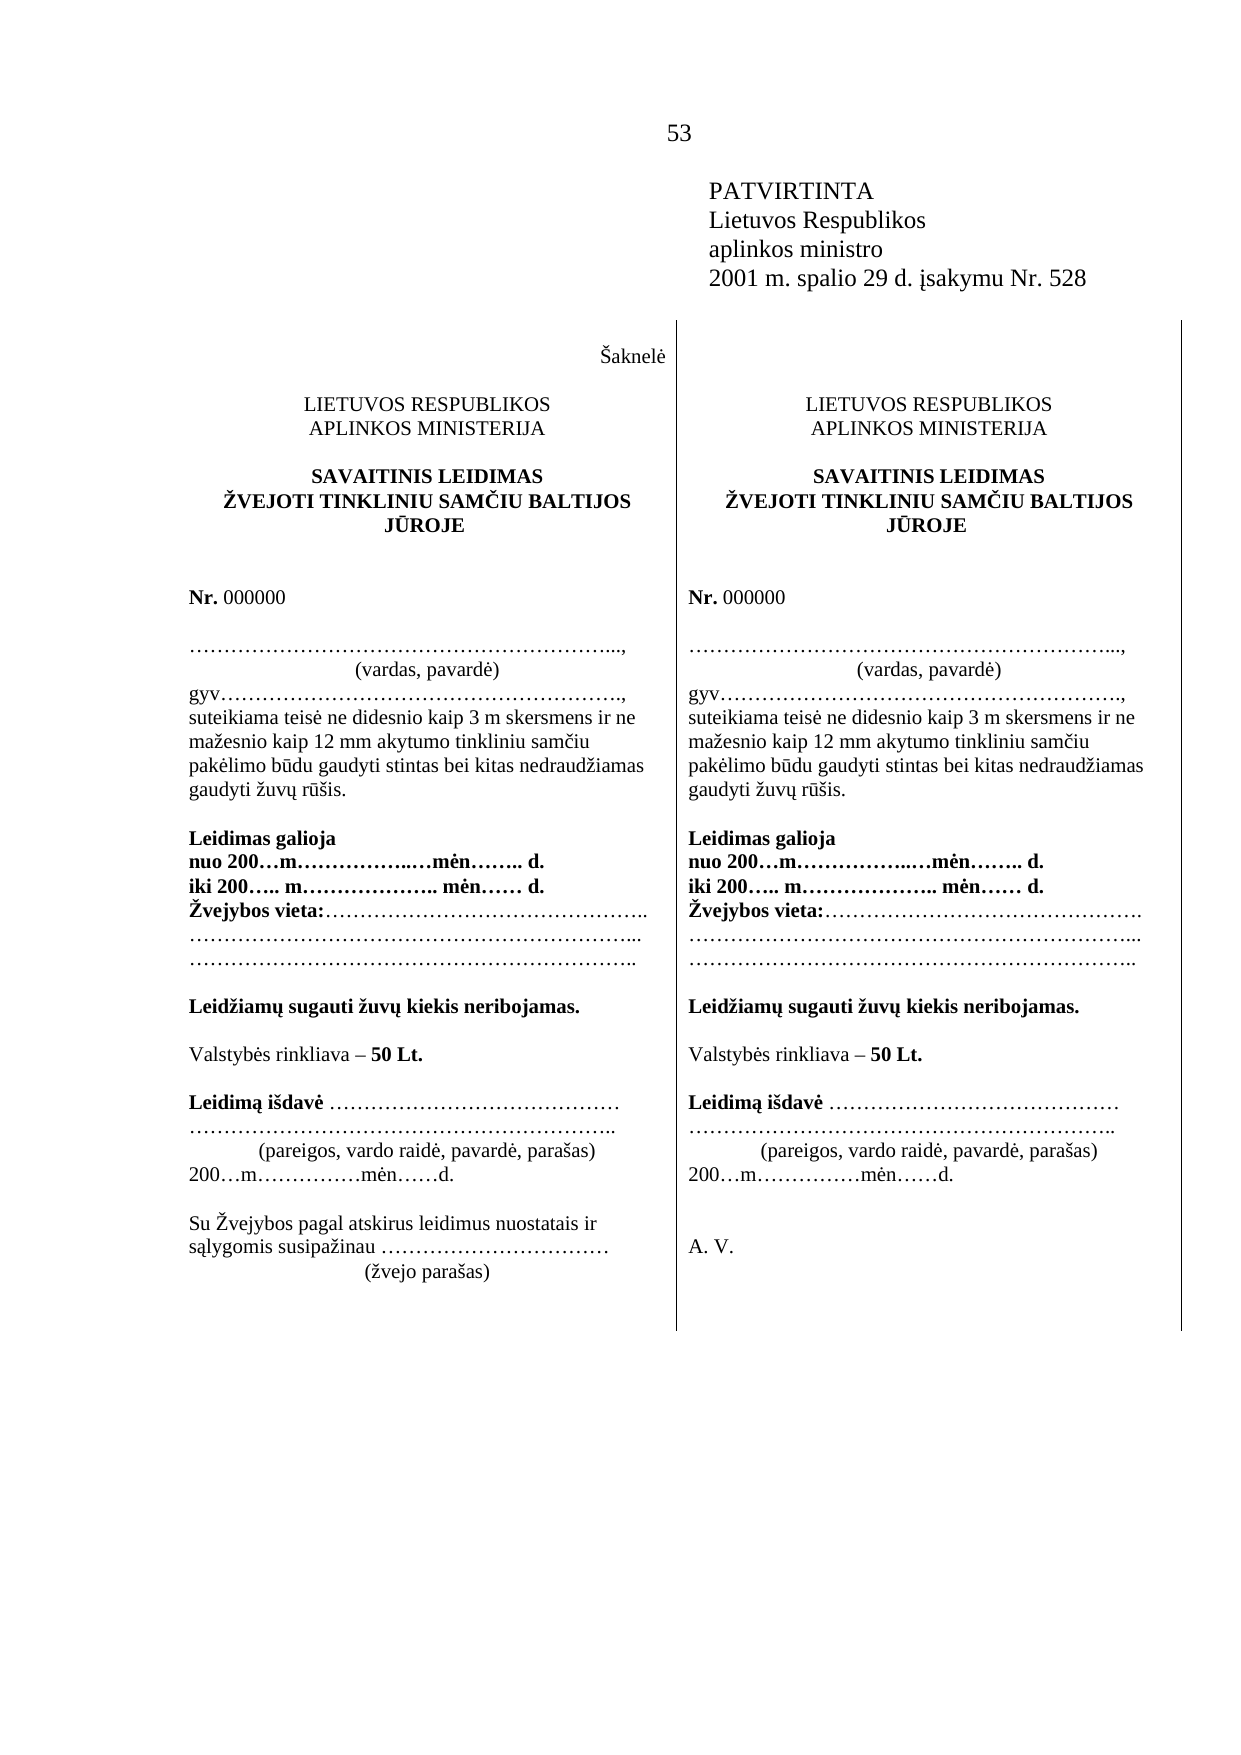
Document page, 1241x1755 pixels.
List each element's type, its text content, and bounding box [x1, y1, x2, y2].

table_header Šaknelė LIETUVOS RESPUBLIKOS APLINKOS MINISTERIJA savaitiNIS LEIDIMAS ŽVEJOTI TINKLINIu SAMČIU BALTIJOS JŪROJE Nr. 000000 ……………………………………………………..., (vardas, pavardė) gyv…………………………………………………., suteikiama teisė ne didesnio kaip 3 m skersmens ir ne mažesnio kaip 12 mm akytumo tinkliniu samčiu pakėlimo būdu gaudyti stintas bei kitas nedraudžiamas gaudyti žuvų rūšis. Leidimas galioja nuo 200…m……………..…mėn…….. d. iki 200….. m……………….. mėn…… d. Žvejybos vieta:……………………………………….. ………………………………………………………... ……………………………………………………….. Leidžiamų sugauti žuvų kiekis neribojamas. Valstybės rinkliava – 50 Lt. Leidimą išdavė …………………………………… …………………………………………………….. (pareigos, vardo raidė, pavardė, parašas) 200…m……………mėn……d. Su žvejybos pagal atskirus leidimus nuostatais ir sąlygomis susipažinau …………………………… (žvejo parašas) [177, 320, 676, 1331]
table_header LIETUVOS RESPUBLIKOS APLINKOS MINISTERIJA savaitinis leidimas žvejOTI TINKLINIu SAMČIU BALTIJOS JŪROJE Nr. 000000 ……………………………………………………..., (vardas, pavardė) gyv…………………………………………………., suteikiama teisė ne didesnio kaip 3 m skersmens ir ne mažesnio kaip 12 mm akytumo tinkliniu samčiu pakėlimo būdu gaudyti stintas bei kitas nedraudžiamas gaudyti žuvų rūšis. Leidimas galioja nuo 200…m……………..…mėn…….. d. iki 200….. m……………….. mėn…… d. Žvejybos vieta:………………………………………. ………………………………………………………... ……………………………………………………….. Leidžiamų sugauti žuvų kiekis neribojamas. Valstybės rinkliava – 50 Lt. Leidimą išdavė …………………………………… …………………………………………………….. (pareigos, vardo raidė, pavardė, parašas) 200…m……………mėn……d. A. V. [677, 320, 1181, 1331]
text aplinkos ministro [177, 234, 1181, 263]
text 2001 m. spalio 29 d. įsakymu Nr. 528 [177, 263, 1181, 291]
text Patvirtinta [177, 176, 1181, 205]
text Lietuvos Respublikos [177, 205, 1181, 234]
